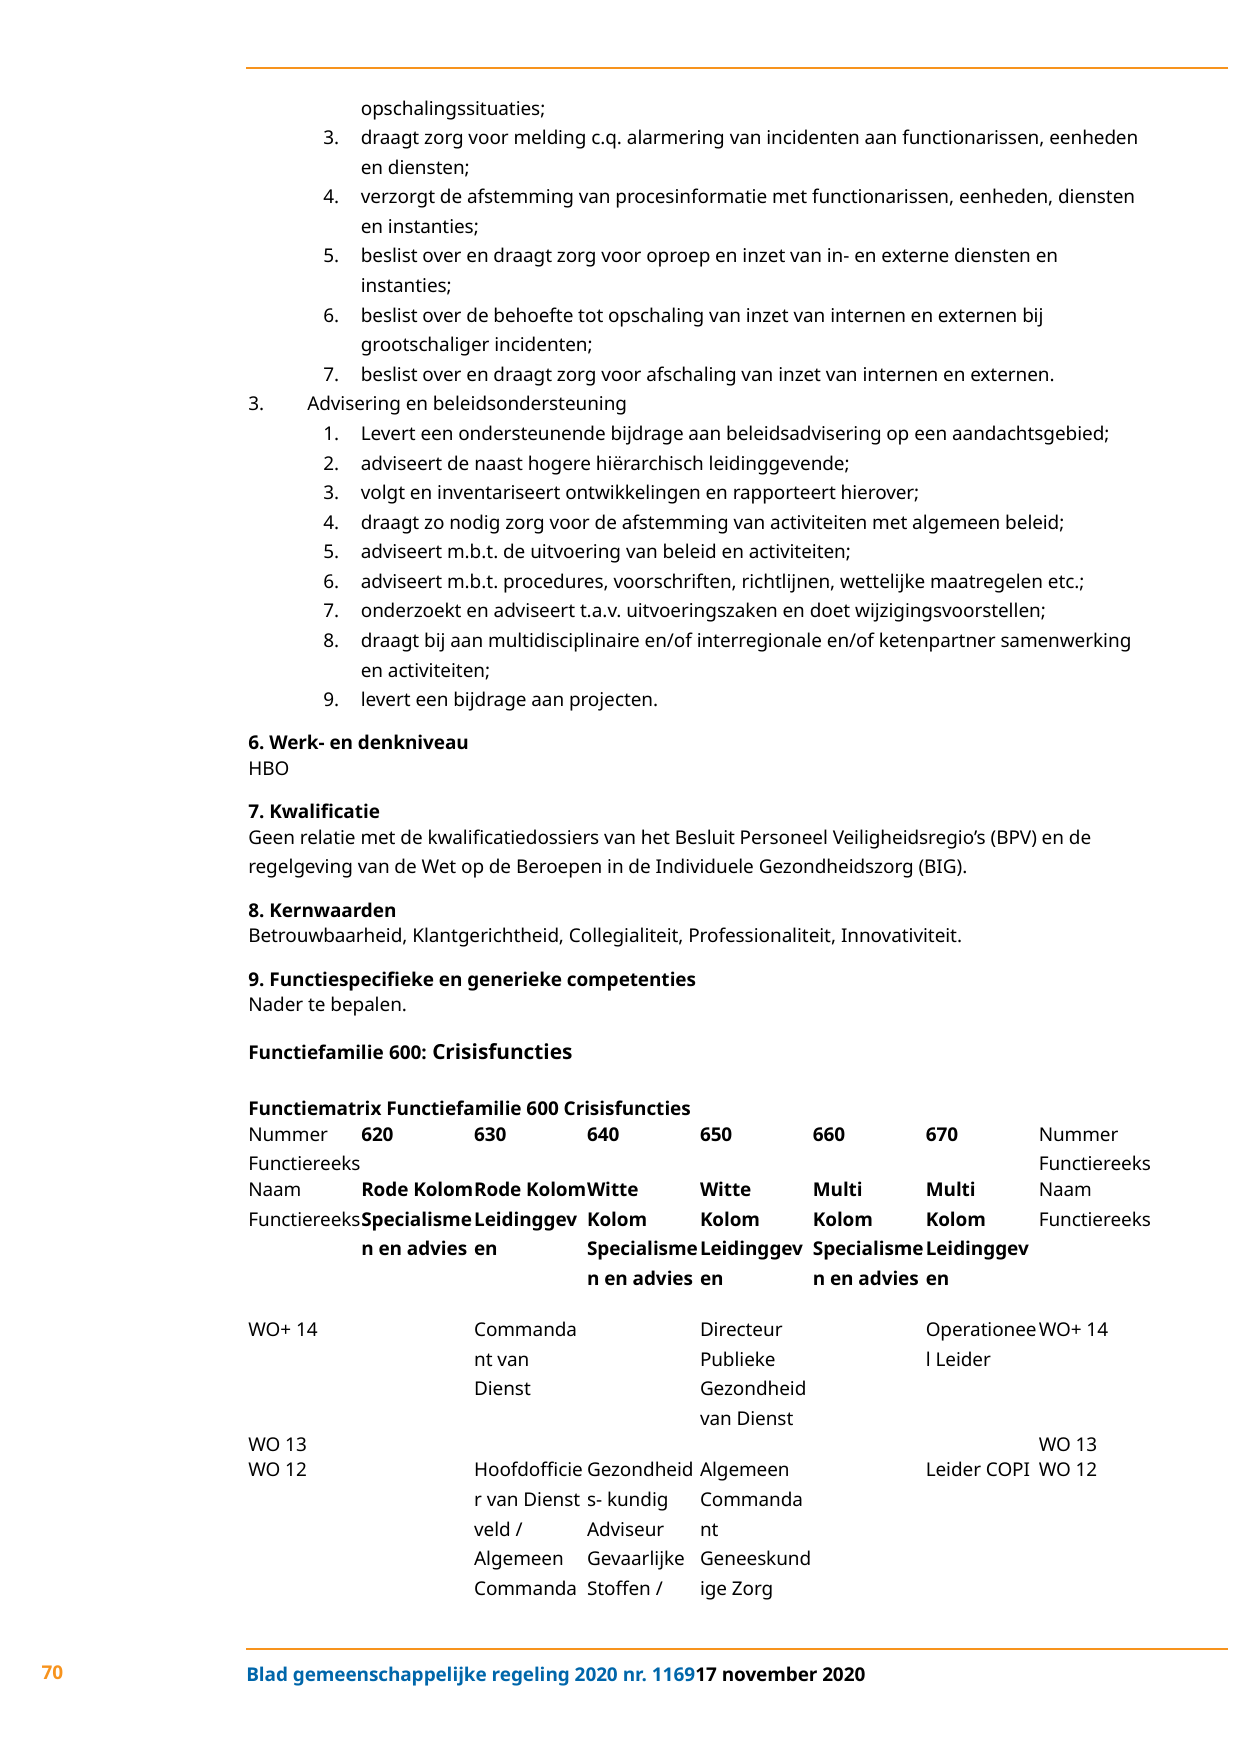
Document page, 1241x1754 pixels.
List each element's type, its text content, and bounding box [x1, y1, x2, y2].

text 7. Kwalificatie [248, 798, 1152, 824]
table_cell [587, 1431, 700, 1457]
text 9. Functiespecifieke en generieke competenties [248, 966, 1152, 991]
table_cell [926, 1291, 1038, 1316]
table_cell [361, 1316, 474, 1431]
list adviseert m.b.t. procedures, voorschriften, richtlijnen, wettelijke maatregelen etc.; [323, 568, 1152, 594]
text 6. Werk- en denkniveau [248, 729, 1152, 755]
table_cell Multi Kolom Leidinggeven [926, 1176, 1038, 1291]
table_cell [361, 1457, 474, 1601]
table_cell Multi Kolom Specialismen en advies [813, 1176, 926, 1291]
list verzorgt de afstemming van procesinformatie met functionarissen, eenheden, diensten en instanties; [323, 183, 1152, 239]
table_cell Naam Functiereeks [1039, 1176, 1152, 1291]
table_cell [813, 1316, 926, 1431]
table_cell [474, 1291, 587, 1316]
text HBO [248, 755, 1152, 781]
table_cell [587, 1316, 700, 1431]
table_cell WO+ 14 [1039, 1316, 1152, 1431]
table_cell [361, 1431, 474, 1457]
table_header 670 [926, 1121, 1038, 1176]
table_cell Algemeen Commandant Geneeskundige Zorg [700, 1457, 813, 1601]
table_cell [248, 1291, 361, 1316]
list adviseert m.b.t. de uitvoering van beleid en activiteiten; [323, 538, 1152, 564]
table_cell [813, 1431, 926, 1457]
table_cell Witte Kolom Specialismen en advies [587, 1176, 700, 1291]
table_cell [813, 1291, 926, 1316]
list levert een bijdrage aan projecten. [323, 686, 1152, 712]
table_cell [700, 1291, 813, 1316]
table_cell [474, 1431, 587, 1457]
list draagt zo nodig zorg voor de afstemming van activiteiten met algemeen beleid; [323, 509, 1152, 535]
list onderzoekt en adviseert t.a.v. uitvoeringszaken en doet wijzigingsvoorstellen; [323, 598, 1152, 623]
list adviseert de naast hogere hiërarchisch leidinggevende; [323, 450, 1152, 476]
table_header 630 [474, 1121, 587, 1176]
text Functiefamilie 600: Crisisfuncties [248, 1037, 1152, 1066]
list beslist over en draagt zorg voor oproep en inzet van in- en externe diensten en instanties; [323, 243, 1152, 298]
list volgt en inventariseert ontwikkelingen en rapporteert hierover; [323, 479, 1152, 505]
table_cell Hoofdofficier van Dienst veld / Algemeen Commanda [474, 1457, 587, 1601]
table_cell Naam Functiereeks [248, 1176, 361, 1291]
table_cell WO 12 [248, 1457, 361, 1601]
text Nader te bepalen. [248, 991, 1152, 1017]
table_cell Operationeel Leider [926, 1316, 1038, 1431]
table_cell Rode Kolom Specialismen en advies [361, 1176, 474, 1291]
text 8. Kernwaarden [248, 897, 1152, 923]
list beslist over en draagt zorg voor afschaling van inzet van internen en externen. [323, 361, 1152, 387]
text Geen relatie met de kwalificatiedossiers van het Besluit Personeel Veiligheidsregio’s (BPV) en de regelgeving van de Wet op de Beroepen in de Individuele Gezondheidszorg (BIG). [248, 824, 1152, 879]
table_header 640 [587, 1121, 700, 1176]
table_header 660 [813, 1121, 926, 1176]
text Functiematrix Functiefamilie 600 Crisisfuncties [248, 1095, 1152, 1121]
table_cell WO 12 [1039, 1457, 1152, 1601]
list Advisering en beleidsondersteuning [248, 391, 1152, 416]
table_cell Directeur Publieke Gezondheid van Dienst [700, 1316, 813, 1431]
table_header 620 [361, 1121, 474, 1176]
list opschalingssituaties; [323, 95, 1152, 121]
list beslist over de behoefte tot opschaling van inzet van internen en externen bij grootschaliger incidenten; [323, 302, 1152, 357]
list Levert een ondersteunende bijdrage aan beleidsadvisering op een aandachtsgebied; [323, 420, 1152, 446]
table_header Nummer Functiereeks [1039, 1121, 1152, 1176]
table_cell Witte Kolom Leidinggeven [700, 1176, 813, 1291]
table_cell Leider COPI [926, 1457, 1038, 1601]
text Betrouwbaarheid, Klantgerichtheid, Collegialiteit, Professionaliteit, Innovativiteit. [248, 923, 1152, 948]
list draagt bij aan multidisciplinaire en/of interregionale en/of ketenpartner samenwerking en activiteiten; [323, 627, 1152, 683]
picture [41, 47, 231, 172]
table_cell [361, 1291, 474, 1316]
table_cell [926, 1431, 1038, 1457]
table_cell Gezondheids- kundig Adviseur Gevaarlijke Stoffen / [587, 1457, 700, 1601]
table_cell WO 13 [1039, 1431, 1152, 1457]
table_cell [587, 1291, 700, 1316]
table_cell Commandant van Dienst [474, 1316, 587, 1431]
table_cell [813, 1457, 926, 1601]
table_header 650 [700, 1121, 813, 1176]
table_cell [1039, 1291, 1152, 1316]
table_header Nummer Functiereeks [248, 1121, 361, 1176]
table_cell [700, 1431, 813, 1457]
table_cell WO+ 14 [248, 1316, 361, 1431]
table_cell Rode Kolom Leidinggeven [474, 1176, 587, 1291]
list draagt zorg voor melding c.q. alarmering van incidenten aan functionarissen, eenheden en diensten; [323, 124, 1152, 180]
table_cell WO 13 [248, 1431, 361, 1457]
